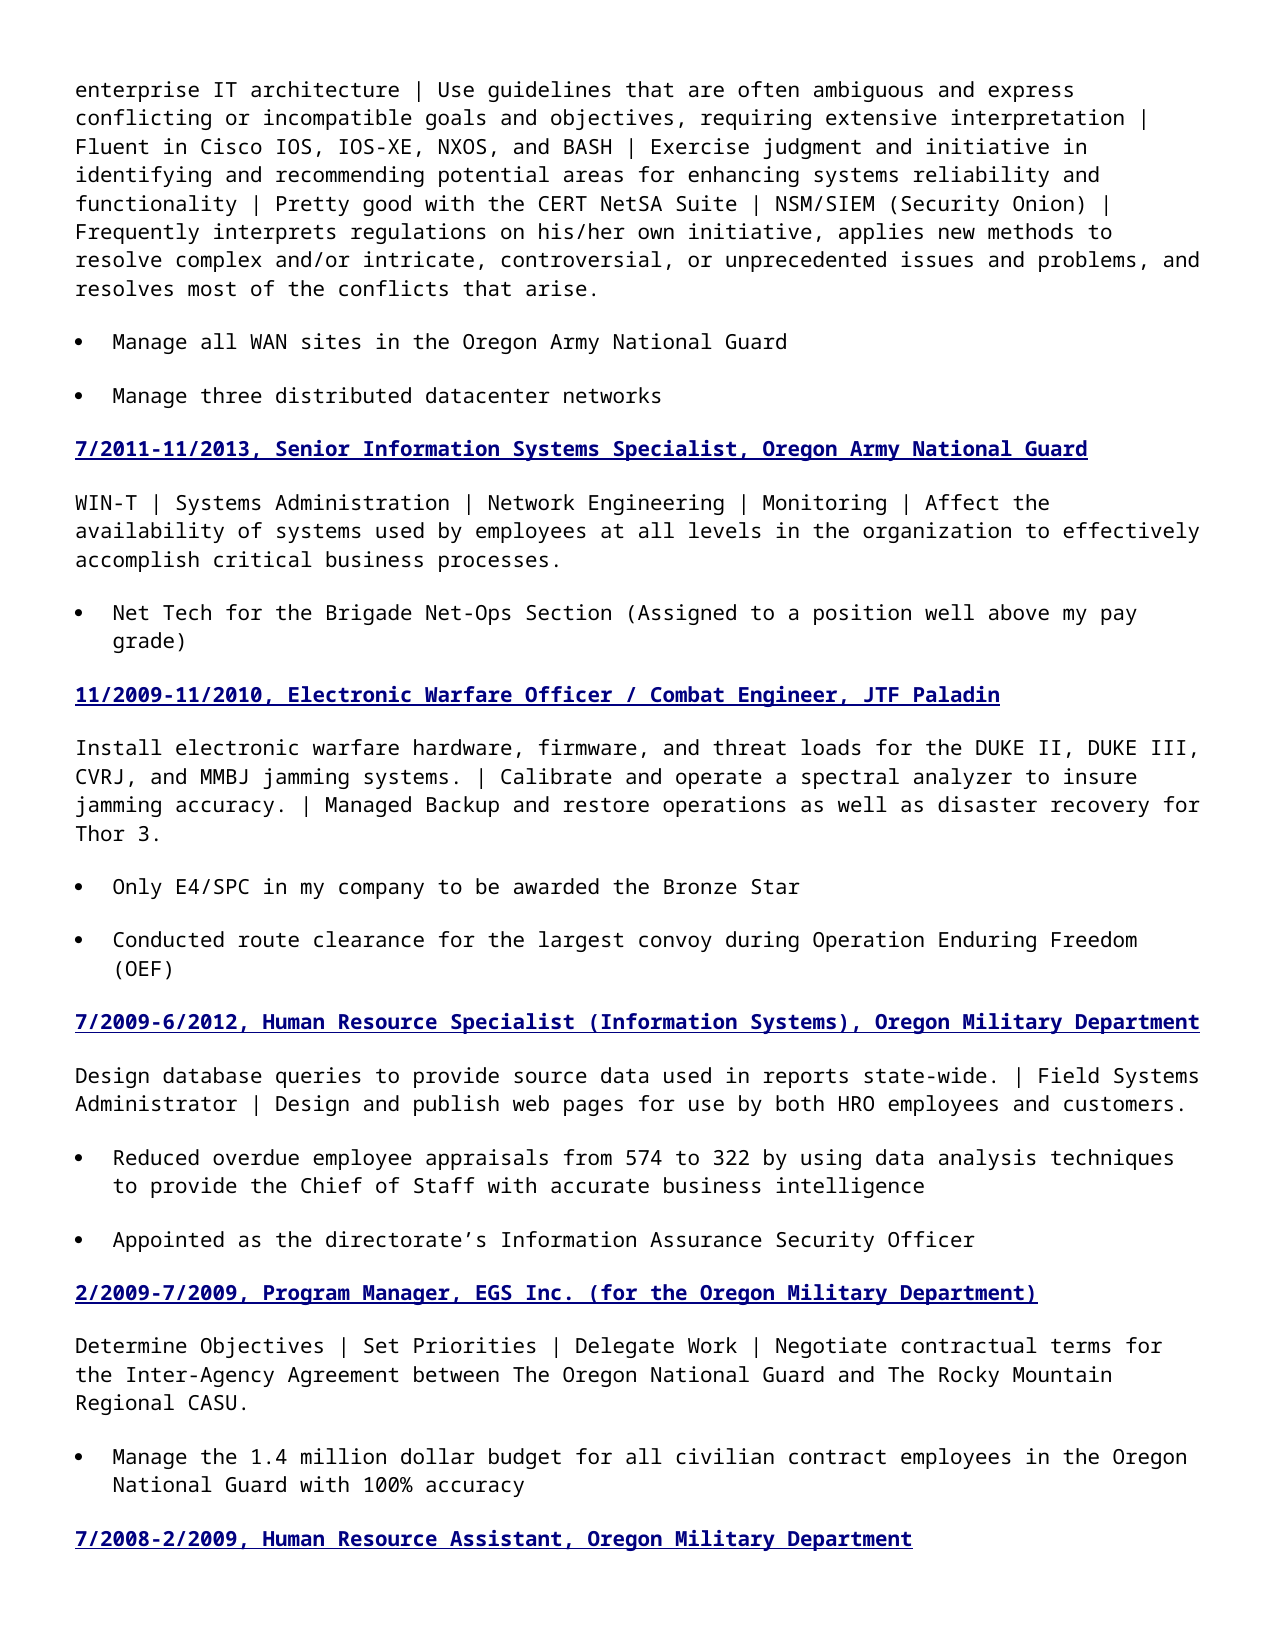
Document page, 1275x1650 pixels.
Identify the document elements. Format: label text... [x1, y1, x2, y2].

list Manage all WAN sites in the Oregon Army National Guard [75, 327, 1200, 356]
text Determine Objectives | Set Priorities | Delegate Work | Negotiate contractual terms for the Inter-Agency Agreement between The Oregon National Guard and The Rocky Mountain Regional CASU. [75, 1332, 1200, 1417]
text 7/2011-11/2013, Senior Information Systems Specialist, Oregon Army National Guard [75, 434, 1200, 463]
list Only E4/SPC in my company to be awarded the Bronze Star [75, 872, 1200, 901]
text 11/2009-11/2010, Electronic Warfare Officer / Combat Engineer, JTF Paladin [75, 680, 1200, 708]
text enterprise IT architecture | Use guidelines that are often ambiguous and express conflicting or incompatible goals and objectives, requiring extensive interpretation | Fluent in Cisco IOS, IOS-XE, NXOS, and BASH | Exercise judgment and initiative in identifying and recommending potential areas for enhancing systems reliability and functionality | Pretty good with the CERT NetSA Suite | NSM/SIEM (Security Onion) | Frequently interprets regulations on his/her own initiative, applies new methods to resolve complex and/or intricate, controversial, or unprecedented issues and problems, and resolves most of the conflicts that arise. [75, 75, 1200, 302]
text 7/2009-6/2012, Human Resource Specialist (Information Systems), Oregon Military Department [75, 1007, 1200, 1032]
list Manage the 1.4 million dollar budget for all civilian contract employees in the Oregon National Guard with 100% accuracy [75, 1442, 1200, 1499]
text 7/2008-2/2009, Human Resource Assistant, Oregon Military Department [75, 1524, 1200, 1552]
list Appointed as the directorate’s Information Assurance Security Officer [75, 1225, 1200, 1253]
list Manage three distributed datacenter networks [75, 381, 1200, 409]
list Conducted route clearance for the largest convoy during Operation Enduring Freedom (OEF) [75, 926, 1200, 982]
list Reduced overdue employee appraisals from 574 to 322 by using data analysis techniques to provide the Chief of Staff with accurate business intelligence [75, 1143, 1200, 1200]
text WIN-T | Systems Administration | Network Engineering | Monitoring | Affect the availability of systems used by employees at all levels in the organization to effectively accomplish critical business processes. [75, 488, 1200, 573]
text Install electronic warfare hardware, firmware, and threat loads for the DUKE II, DUKE III, CVRJ, and MMBJ jamming systems. | Calibrate and operate a spectral analyzer to insure jamming accuracy. | Managed Backup and restore operations as well as disaster recovery for Thor 3. [75, 733, 1200, 847]
list Net Tech for the Brigade Net-Ops Section (Assigned to a position well above my pay grade) [75, 598, 1200, 655]
text Design database queries to provide source data used in reports state-wide. | Field Systems Administrator | Design and publish web pages for use by both HRO employees and customers. [75, 1061, 1200, 1118]
text 2/2009-7/2009, Program Manager, EGS Inc. (for the Oregon Military Department) [75, 1278, 1200, 1307]
